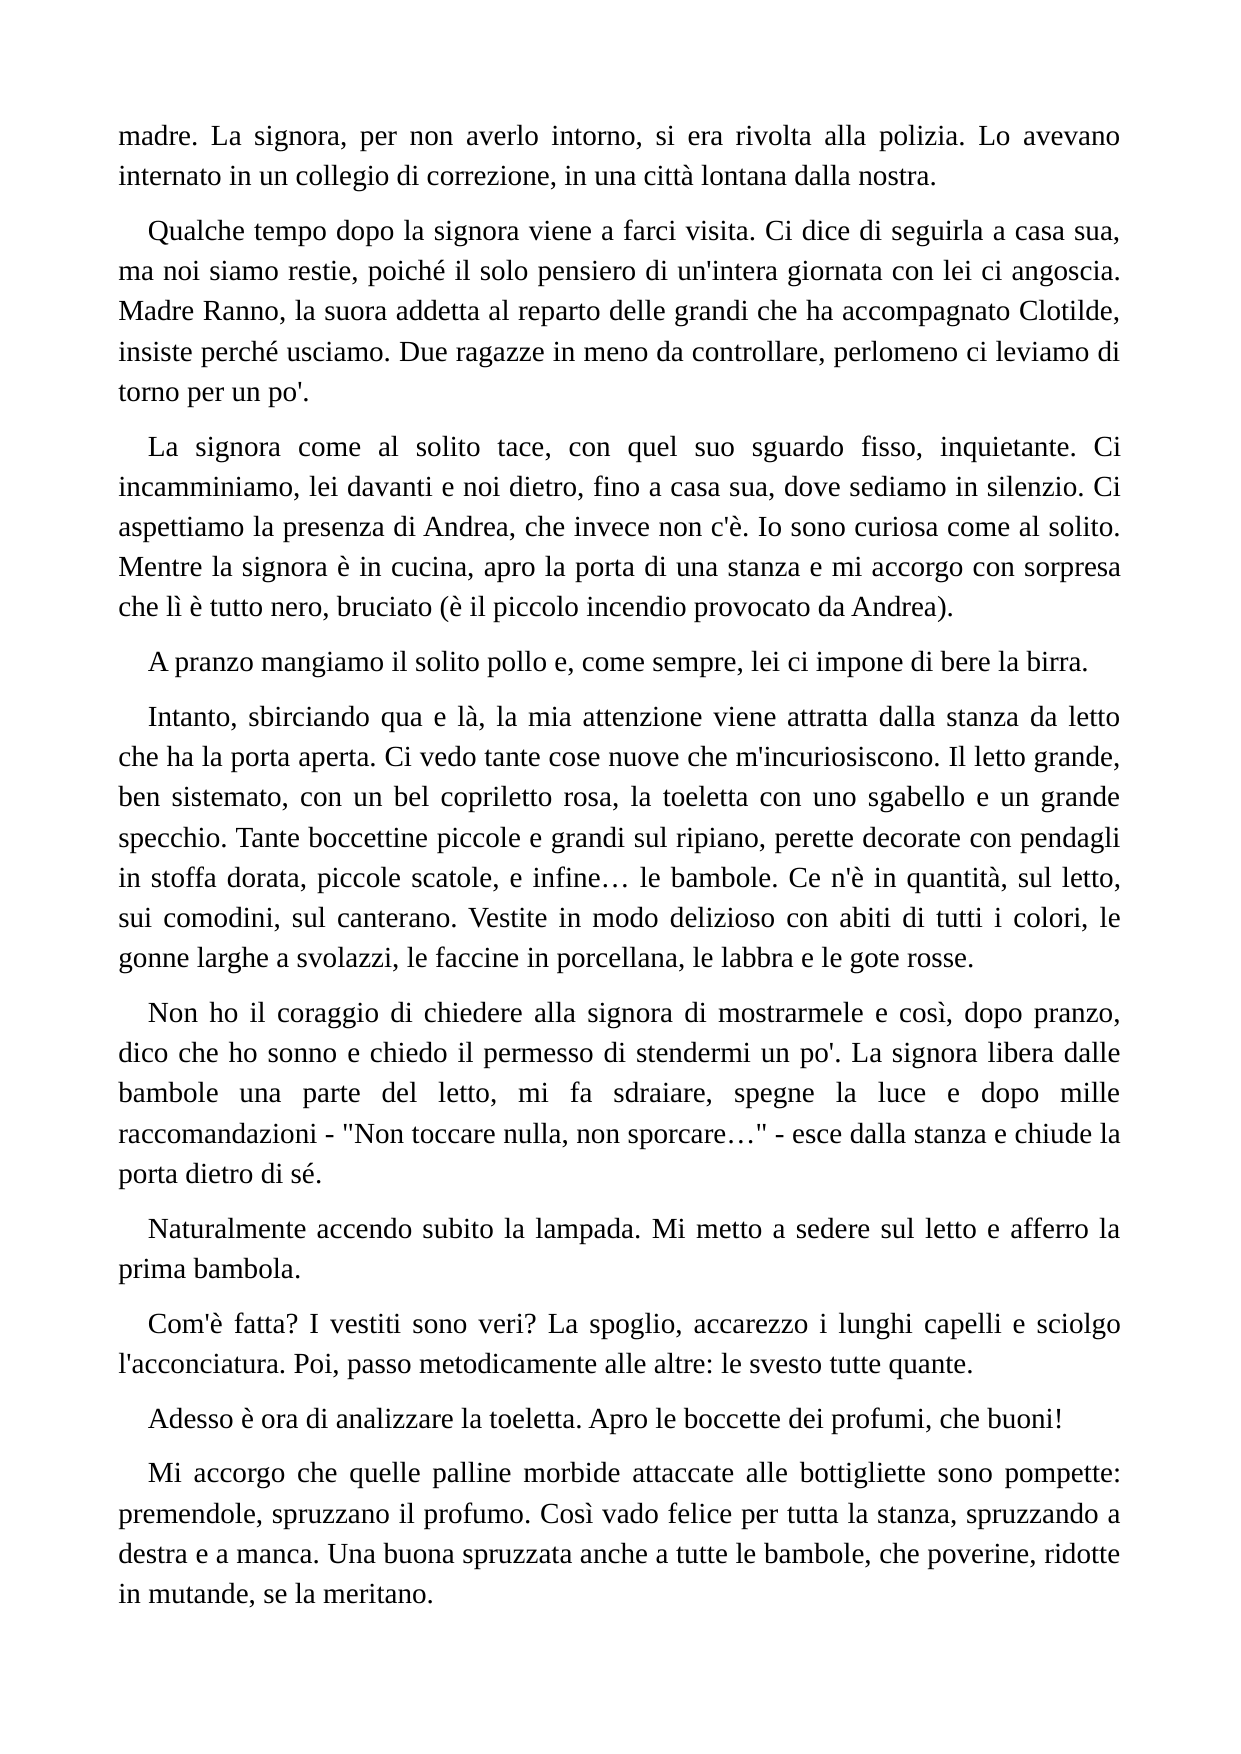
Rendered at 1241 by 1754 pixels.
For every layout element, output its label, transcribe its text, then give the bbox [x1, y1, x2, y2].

text Naturalmente accendo subito la lampada. Mi metto a sedere sul letto e afferro la prima bambola. [118, 1211, 1122, 1284]
text Com'è fatta? I vestiti sono veri? La spoglio, accarezzo i lunghi capelli e sciolgo l'acconciatura. Poi, passo metodicamente alle altre: le svesto tutte quante. [118, 1306, 1122, 1379]
text madre. La signora, per non averlo intorno, si era rivolta alla polizia. Lo avevano internato in un collegio di correzione, in una città lontana dalla nostra. [118, 118, 1122, 192]
text Mi accorgo che quelle palline morbide attaccate alle bottigliette sono pompette: premendole, spruzzano il profumo. Così vado felice per tutta la stanza, spruzzando a destra e a manca. Una buona spruzzata anche a tutte le bambole, che poverine, ridotte in mutande, se la meritano. [118, 1456, 1122, 1610]
text Adesso è ora di analizzare la toeletta. Apro le boccette dei profumi, che buoni! [118, 1401, 1122, 1434]
text A pranzo mangiamo il solito pollo e, come sempre, lei ci impone di bere la birra. [118, 644, 1122, 678]
text Qualche tempo dopo la signora viene a farci visita. Ci dice di seguirla a casa sua, ma noi siamo restie, poiché il solo pensiero di un'intera giornata con lei ci angoscia. Madre Ranno, la suora addetta al reparto delle grandi che ha accompagnato Clotilde, insiste perché usciamo. Due ragazze in meno da controllare, perlomeno ci leviamo di torno per un po'. [118, 213, 1122, 407]
text La signora come al solito tace, con quel suo sguardo fisso, inquietante. Ci incamminiamo, lei davanti e noi dietro, fino a casa sua, dove sediamo in silenzio. Ci aspettiamo la presenza di Andrea, che invece non c'è. Io sono curiosa come al solito. Mentre la signora è in cucina, apro la porta di una stanza e mi accorgo con sorpresa che lì è tutto nero, bruciato (è il piccolo incendio provocato da Andrea). [118, 429, 1122, 623]
text Intanto, sbirciando qua e là, la mia attenzione viene attratta dalla stanza da letto che ha la porta aperta. Ci vedo tante cose nuove che m'incuriosiscono. Il letto grande, ben sistemato, con un bel copriletto rosa, la toeletta con uno sgabello e un grande specchio. Tante boccettine piccole e grandi sul ripiano, perette decorate con pendagli in stoffa dorata, piccole scatole, e infine… le bambole. Ce n'è in quantità, sul letto, sui comodini, sul canterano. Vestite in modo delizioso con abiti di tutti i colori, le gonne larghe a svolazzi, le faccine in porcellana, le labbra e le gote rosse. [118, 699, 1122, 974]
text Non ho il coraggio di chiedere alla signora di mostrarmele e così, dopo pranzo, dico che ho sonno e chiedo il permesso di stendermi un po'. La signora libera dalle bambole una parte del letto, mi fa sdraiare, spegne la luce e dopo mille raccomandazioni - "Non toccare nulla, non sporcare…" - esce dalla stanza e chiude la porta dietro di sé. [118, 995, 1122, 1189]
